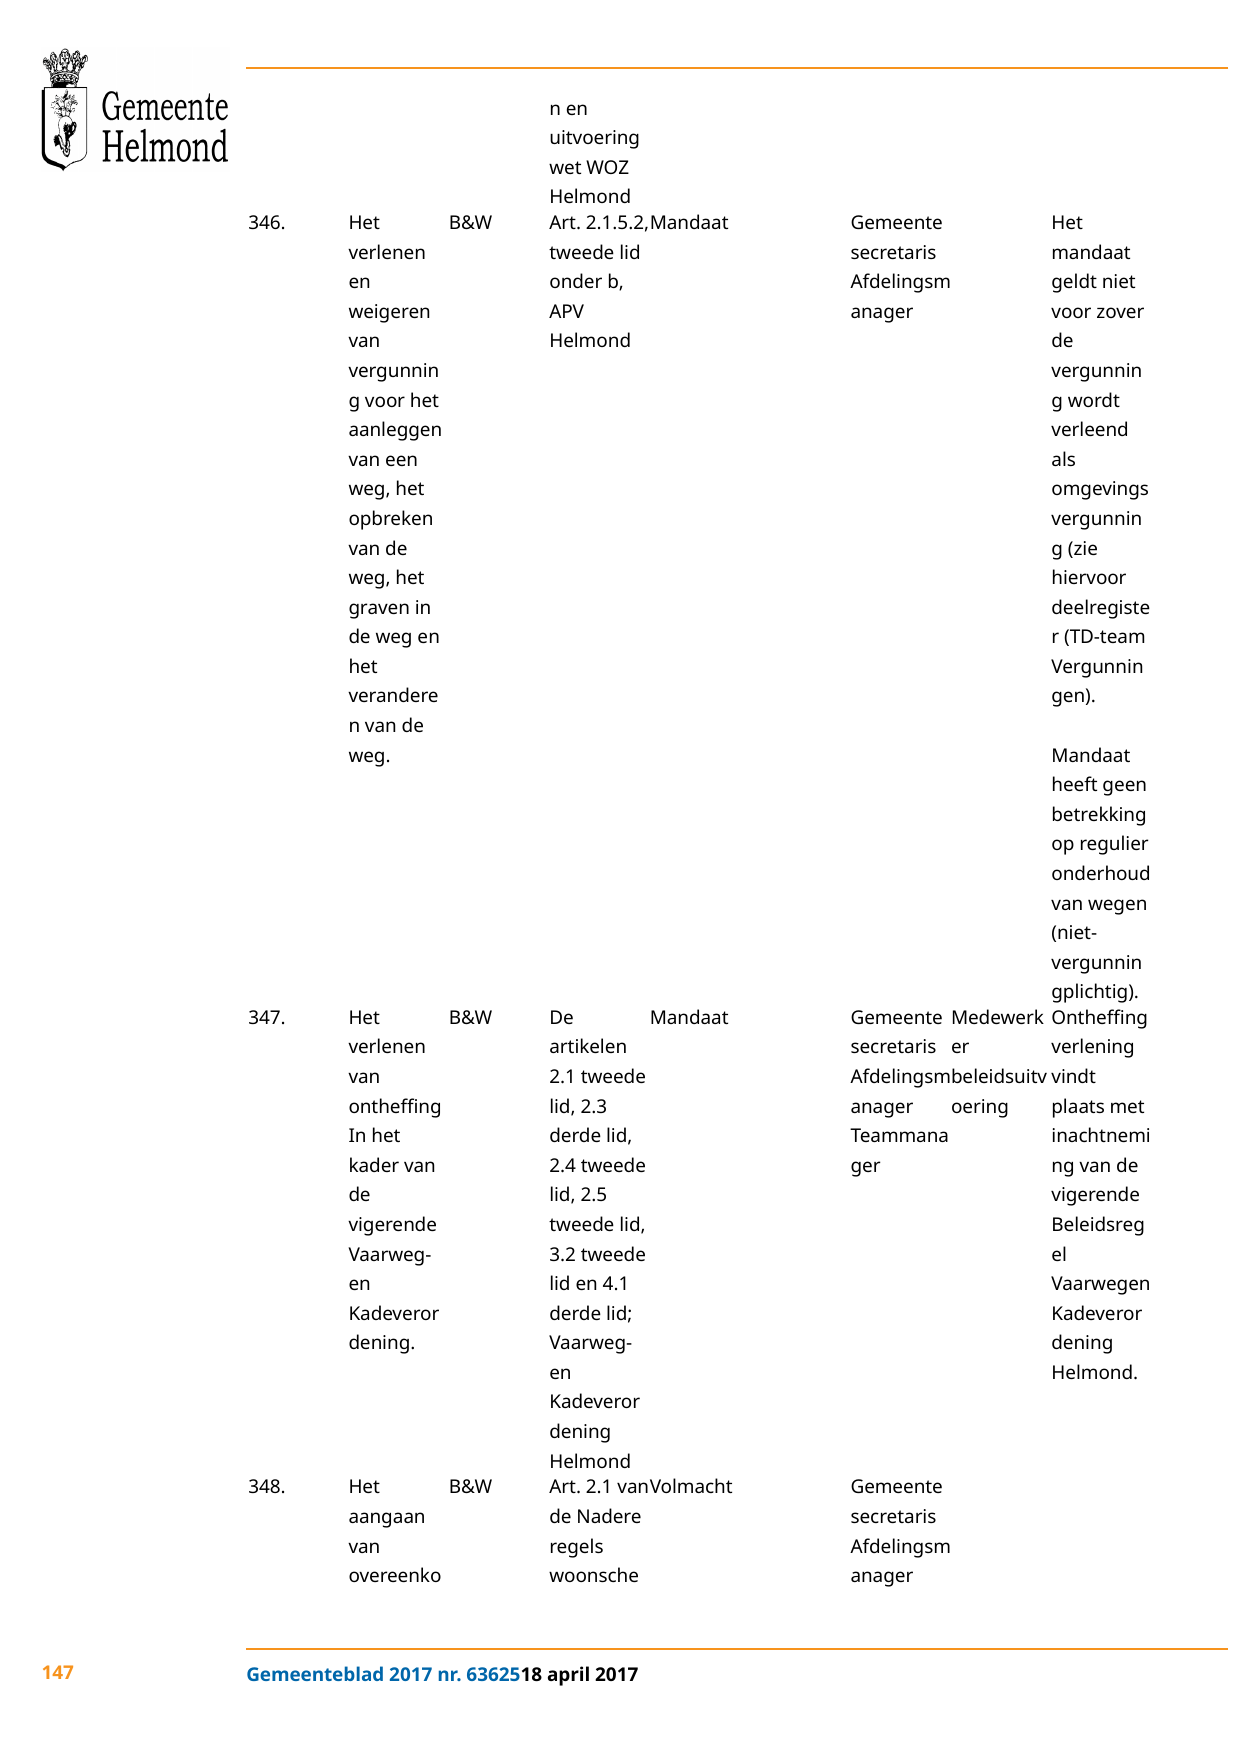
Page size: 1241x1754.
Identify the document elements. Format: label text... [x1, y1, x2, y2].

table_cell [248, 95, 348, 209]
table_cell [850, 95, 951, 209]
table_cell [1051, 95, 1152, 209]
table_cell Mandaat [650, 209, 850, 1004]
table_cell Gemeentesecretaris Afdelingsmanager [850, 1474, 951, 1588]
table_cell [650, 95, 850, 209]
table_cell Medewerker beleidsuitvoering [951, 1004, 1051, 1474]
table_cell B&W [449, 209, 549, 1004]
picture [41, 47, 231, 172]
table_cell Volmacht [650, 1474, 850, 1588]
table_cell 348. [248, 1474, 348, 1588]
table_cell [348, 95, 449, 209]
table_cell B&W [449, 1004, 549, 1474]
table_cell 347. [248, 1004, 348, 1474]
table_cell Het verlenen en weigeren van vergunning voor het aanleggen van een weg, het opbreken van de weg, het graven in de weg en het veranderen van de weg. [348, 209, 449, 1004]
table_cell Het mandaat geldt niet voor zover de vergunning wordt verleend als omgevingsvergunning (zie hiervoor deelregister (TD-team Vergunningen). Mandaat heeft geen betrekking op regulier onderhoud van wegen (niet- vergunningplichtig). [1051, 209, 1152, 1004]
table_cell Mandaat [650, 1004, 850, 1474]
table_cell Gemeentesecretaris Afdelingsmanager Teammanager [850, 1004, 951, 1474]
table_cell [951, 209, 1051, 1004]
table_cell Het aangaan van overeenko [348, 1474, 449, 1588]
table_cell n en uitvoering wet WOZ Helmond [549, 95, 649, 209]
table_cell De artikelen 2.1 tweede lid, 2.3 derde lid, 2.4 tweede lid, 2.5 tweede lid, 3.2 tweede lid en 4.1 derde lid; Vaarweg- en Kadeverordening Helmond [549, 1004, 649, 1474]
table_cell Het verlenen van ontheffing In het kader van de vigerende Vaarweg- en Kadeverordening. [348, 1004, 449, 1474]
table_cell Gemeentesecretaris Afdelingsmanager [850, 209, 951, 1004]
table_cell Art. 2.1.5.2, tweede lid onder b, APV Helmond [549, 209, 649, 1004]
table_cell 346. [248, 209, 348, 1004]
table_cell [951, 1474, 1051, 1588]
table_cell B&W [449, 1474, 549, 1588]
table_cell [1051, 1474, 1152, 1588]
table_cell Ontheffing verlening vindt plaats met inachtneming van de vigerende Beleidsregel Vaarwegen Kadeverordening Helmond. [1051, 1004, 1152, 1474]
table_cell Art. 2.1 van de Nadere regels woonsche [549, 1474, 649, 1588]
table_cell [951, 95, 1051, 209]
table_cell [449, 95, 549, 209]
